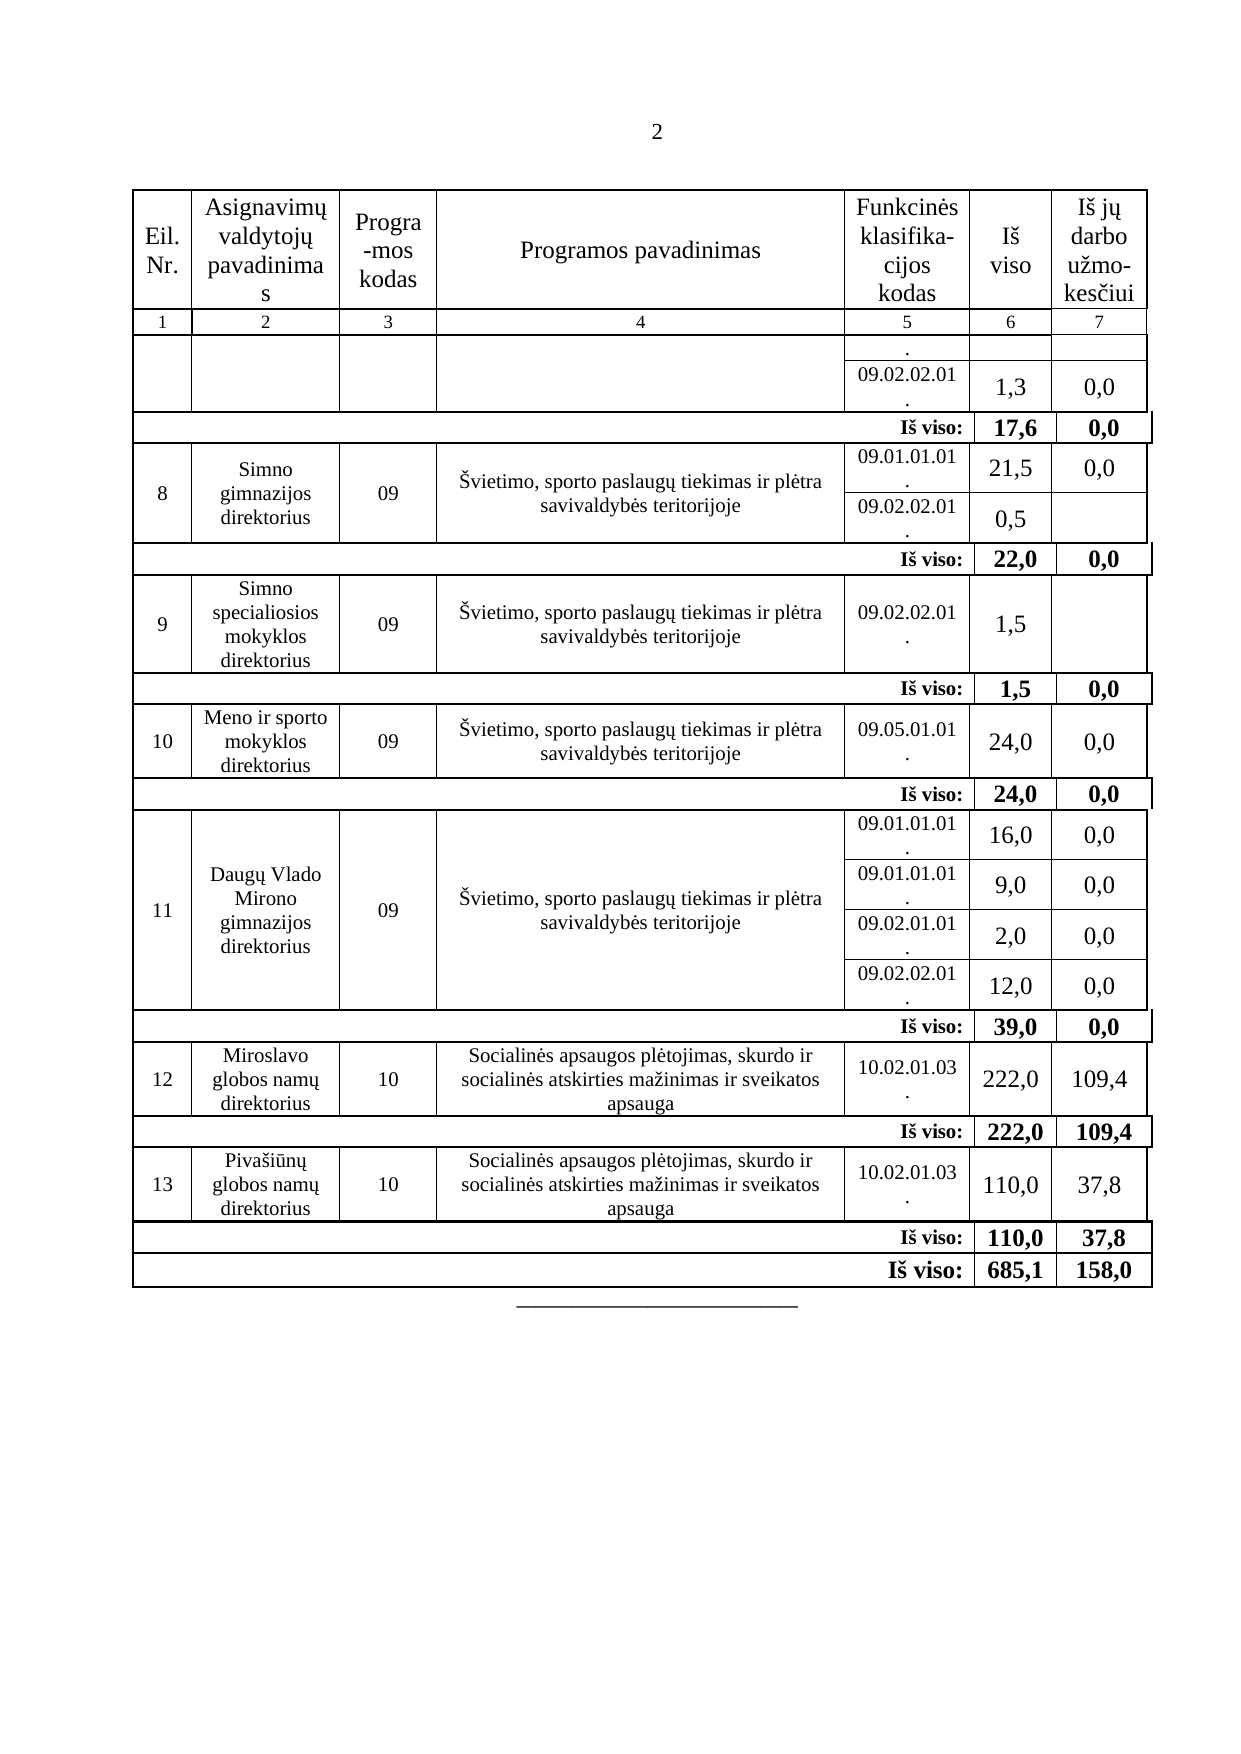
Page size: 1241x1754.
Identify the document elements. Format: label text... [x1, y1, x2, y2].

table_cell 09.01.01.01. [845, 860, 969, 909]
table_cell 9 [134, 576, 191, 672]
table_cell 222,0 [975, 1117, 1056, 1146]
table_cell 0,0 [1052, 444, 1146, 492]
table_cell [1148, 959, 1174, 1009]
table_cell 0,0 [1052, 910, 1146, 959]
table_cell [1148, 859, 1174, 909]
table_cell [1147, 308, 1174, 334]
table_cell Iš viso: [134, 674, 974, 703]
table_header Eil. Nr. [134, 191, 191, 308]
table_cell [1174, 334, 1179, 360]
table_cell 22,0 [975, 544, 1056, 573]
table_header Asignavimų valdytojų pavadinimas [192, 191, 339, 308]
table_cell Pivašiūnų globos namų direktorius [192, 1148, 339, 1220]
table_cell 24,0 [975, 779, 1056, 808]
table_header Iš jų darbo užmo-kesčiui [1052, 191, 1146, 308]
table_cell 09.02.02.01. [845, 960, 969, 1009]
table_cell 11 [134, 811, 191, 1009]
table_cell 1,3 [970, 361, 1051, 411]
table_cell [1174, 959, 1179, 1009]
table_cell 158,0 [1057, 1254, 1151, 1286]
table_cell [1174, 1041, 1179, 1115]
table_cell 37,8 [1057, 1223, 1151, 1252]
table_cell [1148, 809, 1174, 859]
table_cell 09 [340, 444, 436, 542]
table_cell 21,5 [970, 444, 1051, 492]
table_cell [1153, 1252, 1179, 1286]
table_cell [970, 336, 1051, 360]
table_cell [1153, 542, 1179, 573]
table_cell [1148, 703, 1174, 777]
table_cell 1,5 [975, 674, 1056, 703]
table_cell 09.02.02.01. [845, 361, 969, 411]
table_cell [1148, 222, 1174, 308]
table_cell [1153, 1115, 1179, 1146]
table_cell [1174, 574, 1179, 672]
table_cell 10 [340, 1148, 436, 1220]
table_cell 10.02.01.03. [845, 1043, 969, 1115]
table_header [1174, 189, 1179, 222]
table_cell [1174, 360, 1179, 411]
table_cell 09 [340, 705, 436, 777]
table_cell [1174, 809, 1179, 859]
table_cell [1174, 222, 1179, 308]
table_cell 109,4 [1052, 1043, 1146, 1115]
table_cell 109,4 [1057, 1117, 1151, 1146]
table_cell 39,0 [975, 1011, 1056, 1041]
table_cell 24,0 [970, 705, 1051, 777]
table_cell [1052, 576, 1146, 672]
table_cell [1052, 493, 1146, 542]
table_cell Socialinės apsaugos plėtojimas, skurdo ir socialinės atskirties mažinimas ir sveikatos apsauga [437, 1043, 844, 1115]
table_cell Iš viso: [134, 1117, 974, 1146]
table_cell Iš viso: [134, 1223, 974, 1252]
table_cell 09 [340, 811, 436, 1009]
table_cell 3 [340, 310, 436, 334]
table_cell Socialinės apsaugos plėtojimas, skurdo ir socialinės atskirties mažinimas ir sveikatos apsauga [437, 1148, 844, 1220]
table_cell [1153, 777, 1179, 808]
table_cell [1148, 334, 1174, 360]
table_cell . [845, 336, 969, 360]
table_cell 2 [193, 310, 339, 334]
table_cell 110,0 [970, 1148, 1051, 1220]
table_cell 12,0 [970, 960, 1051, 1009]
table_cell [1174, 308, 1179, 334]
table_cell Švietimo, sporto paslaugų tiekimas ir plėtra savivaldybės teritorijoje [437, 811, 844, 1009]
table_cell 6 [970, 310, 1051, 334]
table_cell [1153, 1220, 1179, 1252]
table_cell [340, 336, 436, 411]
table_cell 0,5 [970, 493, 1051, 542]
table_cell 17,6 [975, 413, 1056, 442]
table_cell Iš viso: [134, 544, 974, 573]
table_header Progra-mos kodas [340, 191, 436, 308]
table_cell [1153, 1009, 1179, 1041]
table_cell 10.02.01.03. [845, 1148, 969, 1220]
table_cell 1,5 [970, 576, 1051, 672]
table_cell 110,0 [975, 1223, 1056, 1252]
table_cell 09.02.02.01. [845, 493, 969, 542]
table_cell [1174, 442, 1179, 492]
table_cell 4 [437, 310, 844, 334]
table_cell [1174, 859, 1179, 909]
table_cell [1174, 1146, 1179, 1220]
table_cell 12 [134, 1043, 191, 1115]
table_cell Iš viso: [134, 413, 974, 442]
text ______________________________ [133, 1288, 1181, 1310]
table_cell 10 [340, 1043, 436, 1115]
table_cell Meno ir sporto mokyklos direktorius [192, 705, 339, 777]
table_cell 8 [134, 444, 191, 542]
table_header Iš viso [970, 191, 1051, 308]
table_cell Daugų Vlado Mirono gimnazijos direktorius [192, 811, 339, 1009]
table_cell 10 [134, 705, 191, 777]
table_cell 0,0 [1057, 542, 1151, 573]
table_cell 09.01.01.01. [845, 811, 969, 859]
table_cell 0,0 [1057, 1009, 1151, 1041]
table_cell [1174, 909, 1179, 959]
table_cell 0,0 [1052, 811, 1146, 859]
table_cell Iš viso: [134, 1254, 974, 1286]
table_cell 09.01.01.01. [845, 444, 969, 492]
table_cell 0,0 [1052, 361, 1146, 411]
table_cell [1148, 442, 1174, 492]
table_cell [1052, 335, 1146, 360]
table_cell 222,0 [970, 1043, 1051, 1115]
table_cell 37,8 [1052, 1148, 1146, 1220]
table_cell 1 [134, 310, 191, 334]
table_cell [1174, 703, 1179, 777]
table_cell Simno gimnazijos direktorius [192, 444, 339, 542]
table_cell [1174, 492, 1179, 542]
table_cell 0,0 [1052, 960, 1146, 1009]
table_cell Švietimo, sporto paslaugų tiekimas ir plėtra savivaldybės teritorijoje [437, 444, 844, 542]
table_cell 0,0 [1057, 411, 1151, 442]
table_cell [1148, 909, 1174, 959]
table_cell [134, 336, 191, 411]
table_cell [1153, 672, 1179, 703]
table_cell 09.02.02.01. [845, 576, 969, 672]
table_cell 7 [1052, 309, 1146, 334]
table_cell 9,0 [970, 860, 1051, 909]
table_cell 16,0 [970, 811, 1051, 859]
table_cell [1148, 1041, 1174, 1115]
table_cell [1148, 360, 1174, 411]
table_cell 09 [340, 576, 436, 672]
table_cell 5 [845, 310, 969, 334]
table_header [1148, 189, 1152, 222]
table_cell Švietimo, sporto paslaugų tiekimas ir plėtra savivaldybės teritorijoje [437, 705, 844, 777]
table_cell Iš viso: [134, 779, 974, 808]
table_cell Simno specialiosios mokyklos direktorius [192, 576, 339, 672]
table_cell [1148, 492, 1174, 542]
table_cell [192, 336, 339, 411]
table_cell 685,1 [975, 1254, 1056, 1286]
table_header Programos pavadinimas [437, 191, 844, 308]
table_cell [1148, 574, 1174, 672]
table_header [1152, 189, 1174, 222]
table_cell [1148, 1146, 1174, 1220]
table_cell 0,0 [1052, 860, 1146, 909]
table_cell 0,0 [1057, 779, 1151, 808]
table_cell 13 [134, 1148, 191, 1220]
table_cell 2,0 [970, 910, 1051, 959]
table_cell 09.05.01.01. [845, 705, 969, 777]
table_cell Iš viso: [134, 1011, 974, 1041]
table_cell Miroslavo globos namų direktorius [192, 1043, 339, 1115]
table_header Funkcinės klasifika-cijos kodas [845, 191, 969, 308]
table_cell 0,0 [1057, 674, 1151, 703]
table_cell 0,0 [1052, 705, 1146, 777]
table_cell [437, 336, 844, 411]
table_cell [1153, 411, 1179, 442]
table_cell Švietimo, sporto paslaugų tiekimas ir plėtra savivaldybės teritorijoje [437, 576, 844, 672]
table_cell 09.02.01.01. [845, 910, 969, 959]
